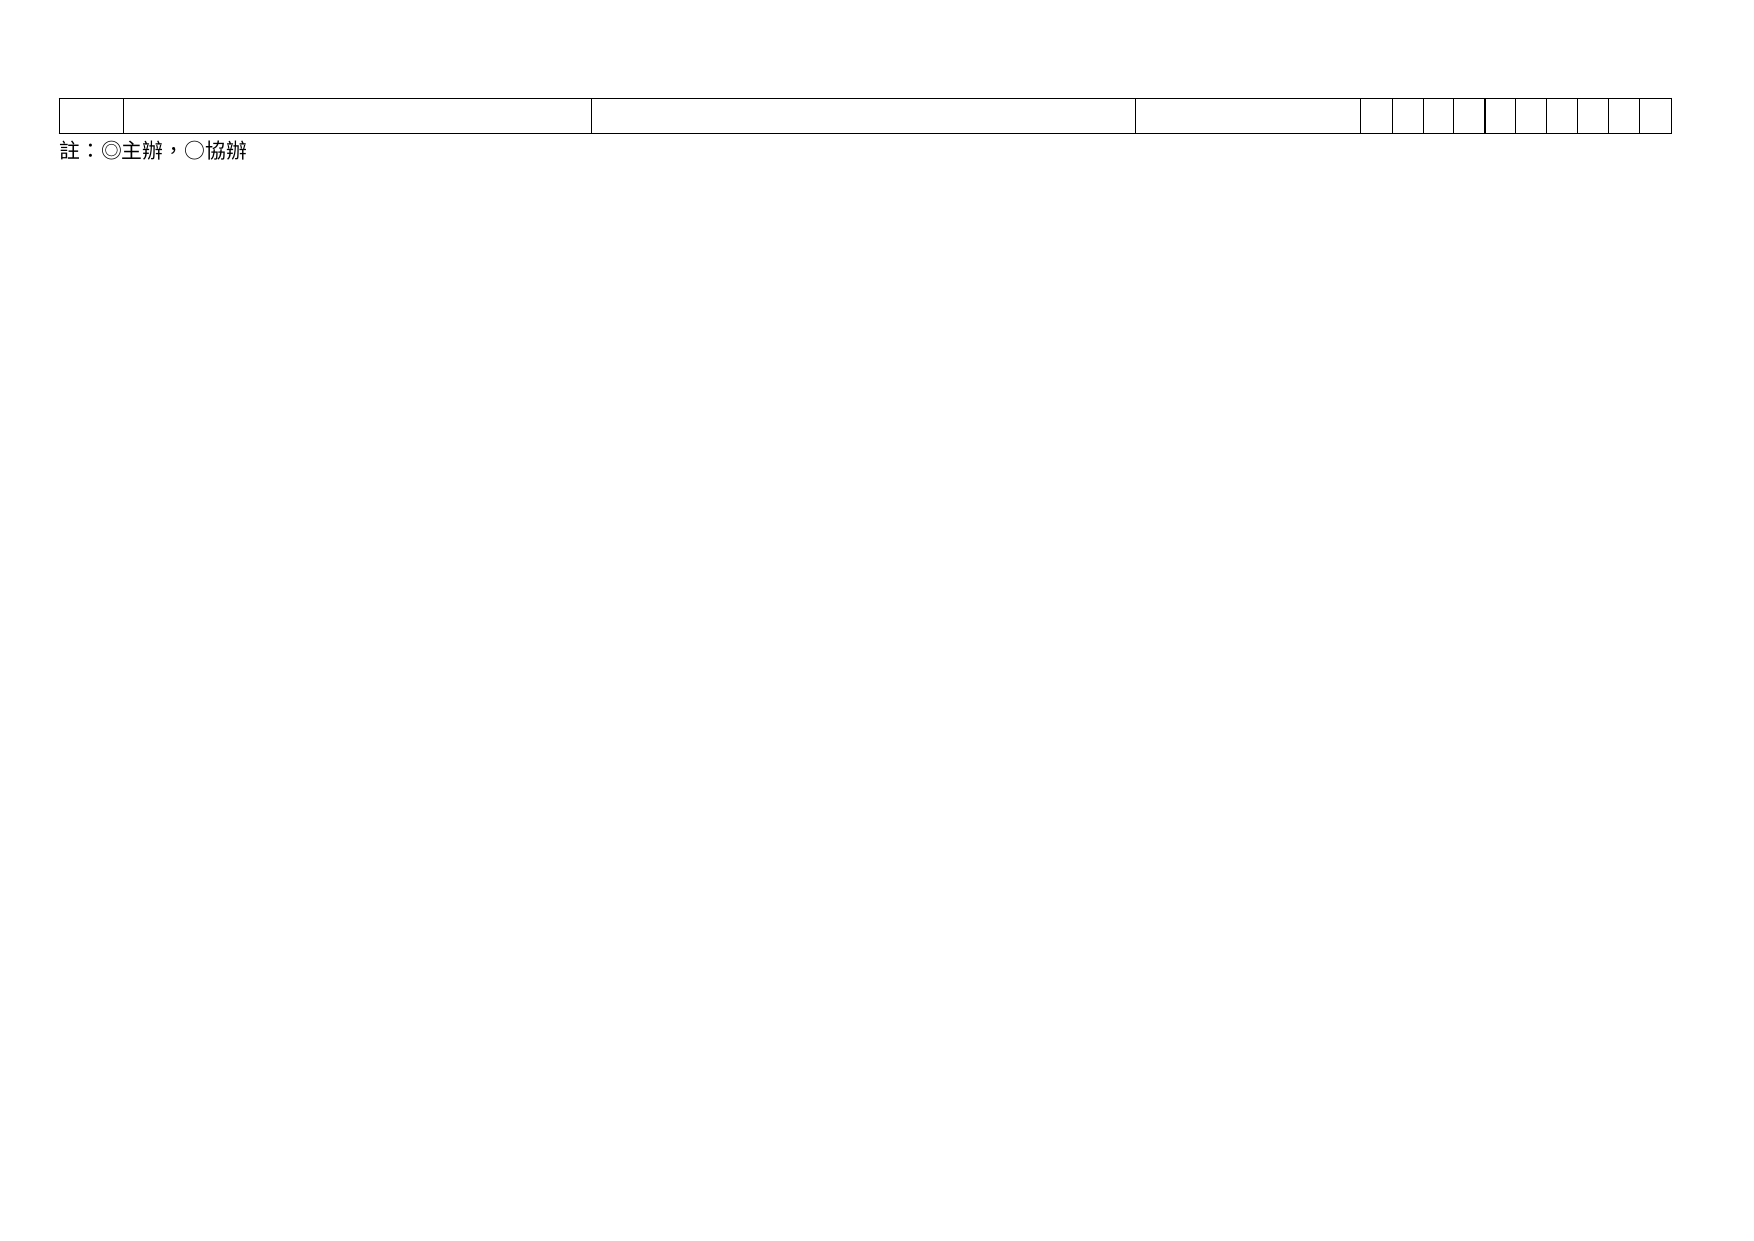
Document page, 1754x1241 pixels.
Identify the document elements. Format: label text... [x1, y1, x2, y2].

table_cell [1578, 99, 1608, 133]
table_cell [1547, 99, 1577, 133]
table_cell [1454, 99, 1484, 133]
table_cell [1516, 99, 1546, 133]
table_cell [592, 99, 1135, 133]
table_cell [1640, 99, 1671, 133]
table_cell [1136, 99, 1360, 133]
table_cell [60, 99, 123, 133]
table_cell [124, 99, 591, 133]
table_cell [1361, 99, 1392, 133]
table_cell [1609, 99, 1639, 133]
table_cell [1486, 99, 1515, 133]
table_cell [1393, 99, 1423, 133]
table_cell [1424, 99, 1453, 133]
text 註：◎主辦，○協辦 [59, 134, 1695, 164]
